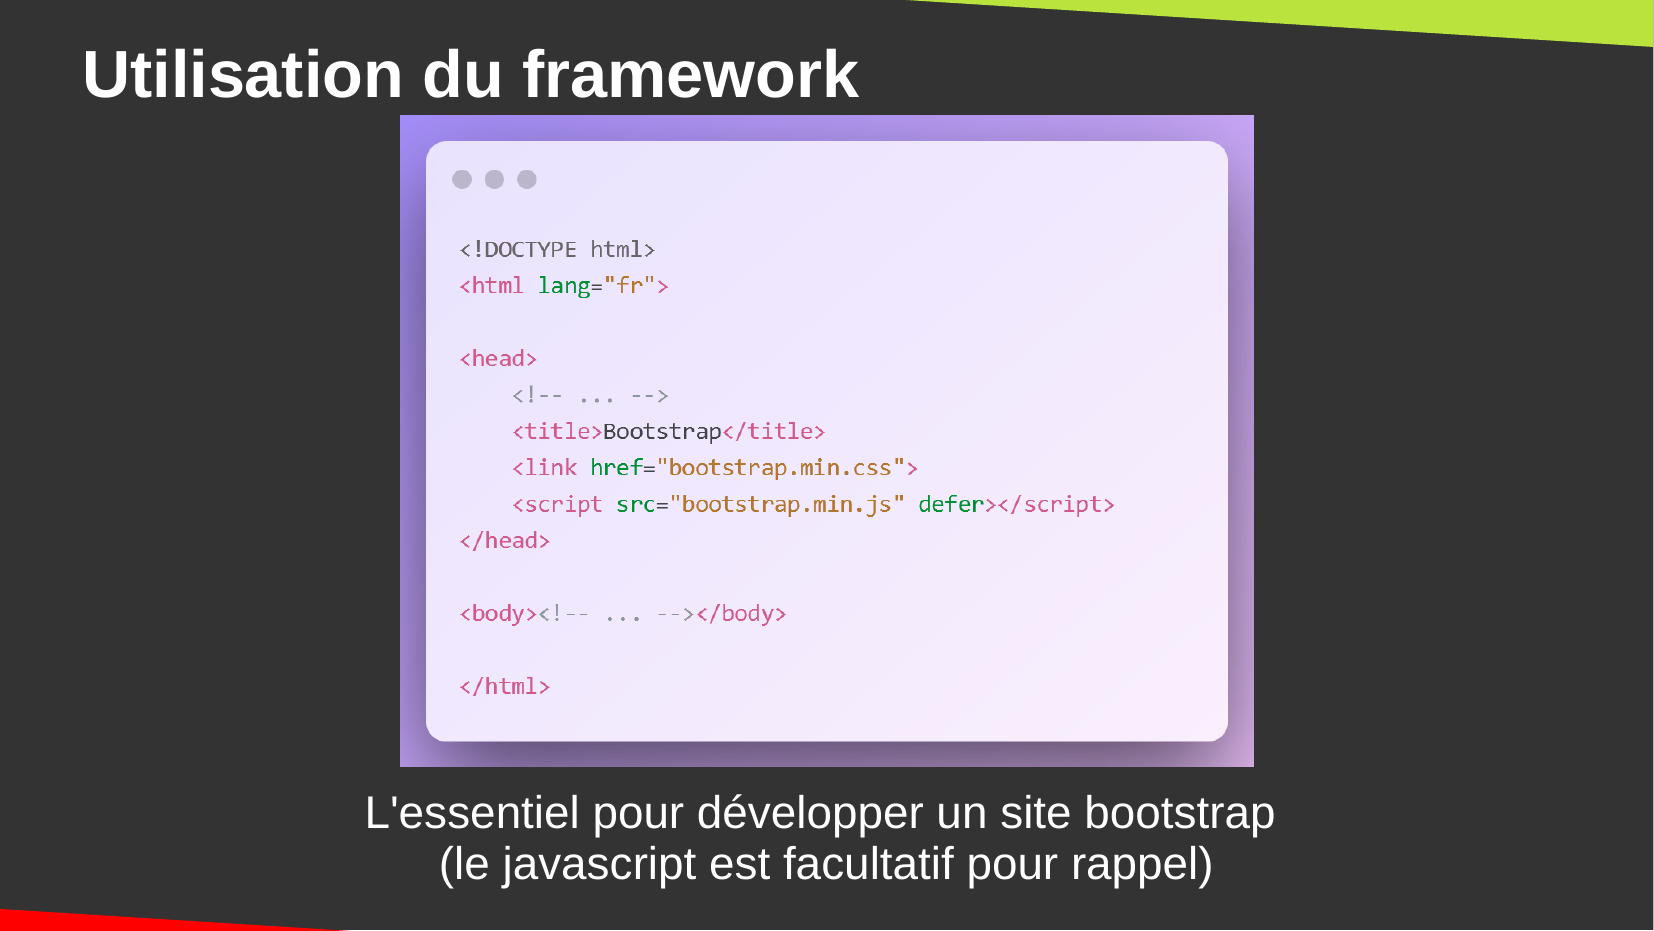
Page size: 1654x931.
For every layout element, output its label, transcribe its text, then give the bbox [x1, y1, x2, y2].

title Utilisation du framework [82, 37, 1571, 114]
text_box L'essentiel pour développer un site bootstrap (le javascript est facultatif pour rappel) [29, 779, 1625, 897]
text_box [0, 908, 351, 931]
text_box [906, 0, 1654, 47]
picture [400, 115, 1254, 767]
